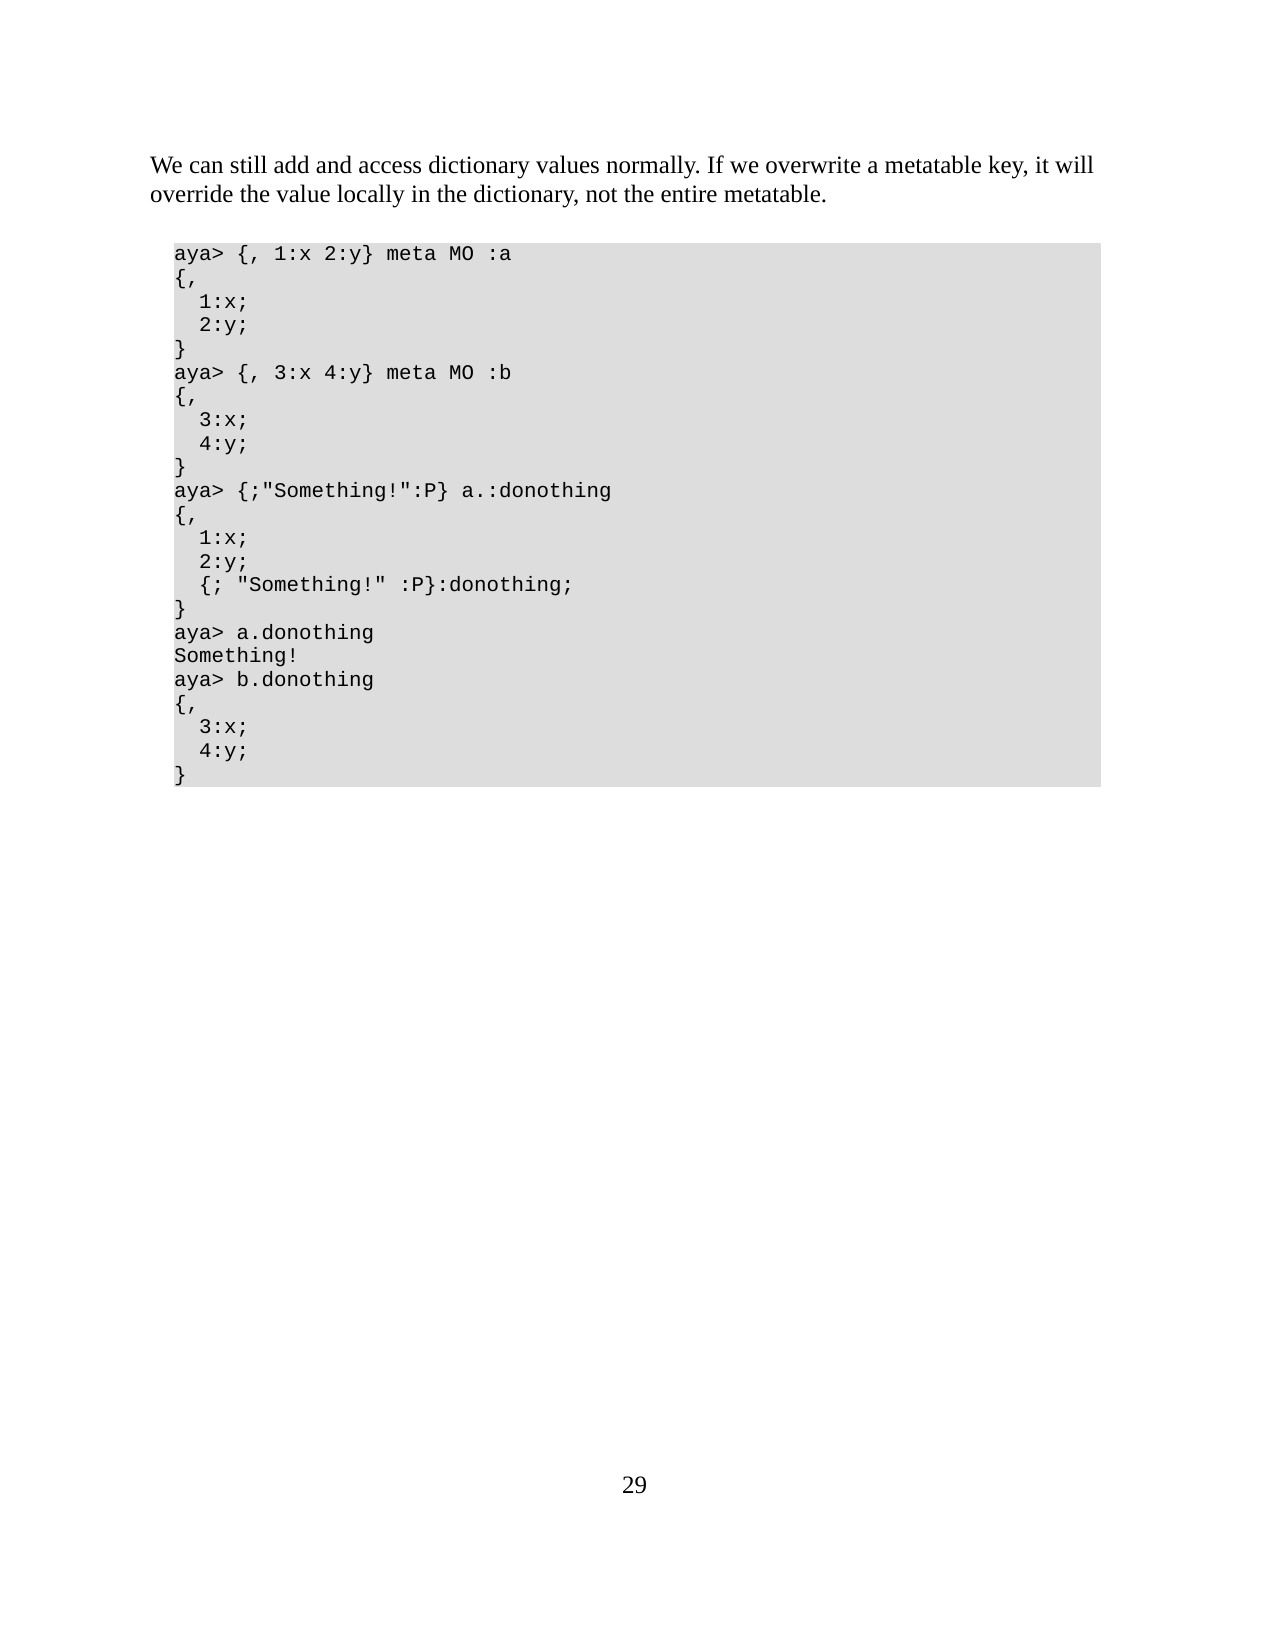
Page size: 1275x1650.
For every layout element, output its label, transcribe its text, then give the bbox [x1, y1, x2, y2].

text aya> {, 3:x 4:y} meta MO :b [174, 362, 1101, 385]
text {; "Something!" :P}:donothing; [174, 574, 1101, 598]
text 4:y; [174, 740, 1101, 764]
text 3:x; [174, 716, 1101, 740]
text 1:x; [174, 527, 1101, 551]
text {, [174, 267, 1101, 291]
text Something! [174, 645, 1101, 669]
text We can still add and access dictionary values normally. If we overwrite a metatable key, it will override the value locally in the dictionary, not the entire metatable. [150, 150, 1125, 207]
text } [174, 338, 1101, 362]
text 3:x; [174, 409, 1101, 433]
text aya> b.donothing [174, 669, 1101, 693]
text {, [174, 503, 1101, 527]
text 1:x; [174, 291, 1101, 314]
text } [174, 598, 1101, 622]
text aya> {, 1:x 2:y} meta MO :a [174, 243, 1101, 267]
text {, [174, 693, 1101, 716]
text 2:y; [174, 314, 1101, 338]
text {, [174, 385, 1101, 409]
text } [174, 764, 1101, 787]
text aya> a.donothing [174, 622, 1101, 645]
text } [174, 456, 1101, 480]
text 4:y; [174, 433, 1101, 456]
text aya> {;"Something!":P} a.:donothing [174, 480, 1101, 503]
text 2:y; [174, 551, 1101, 574]
